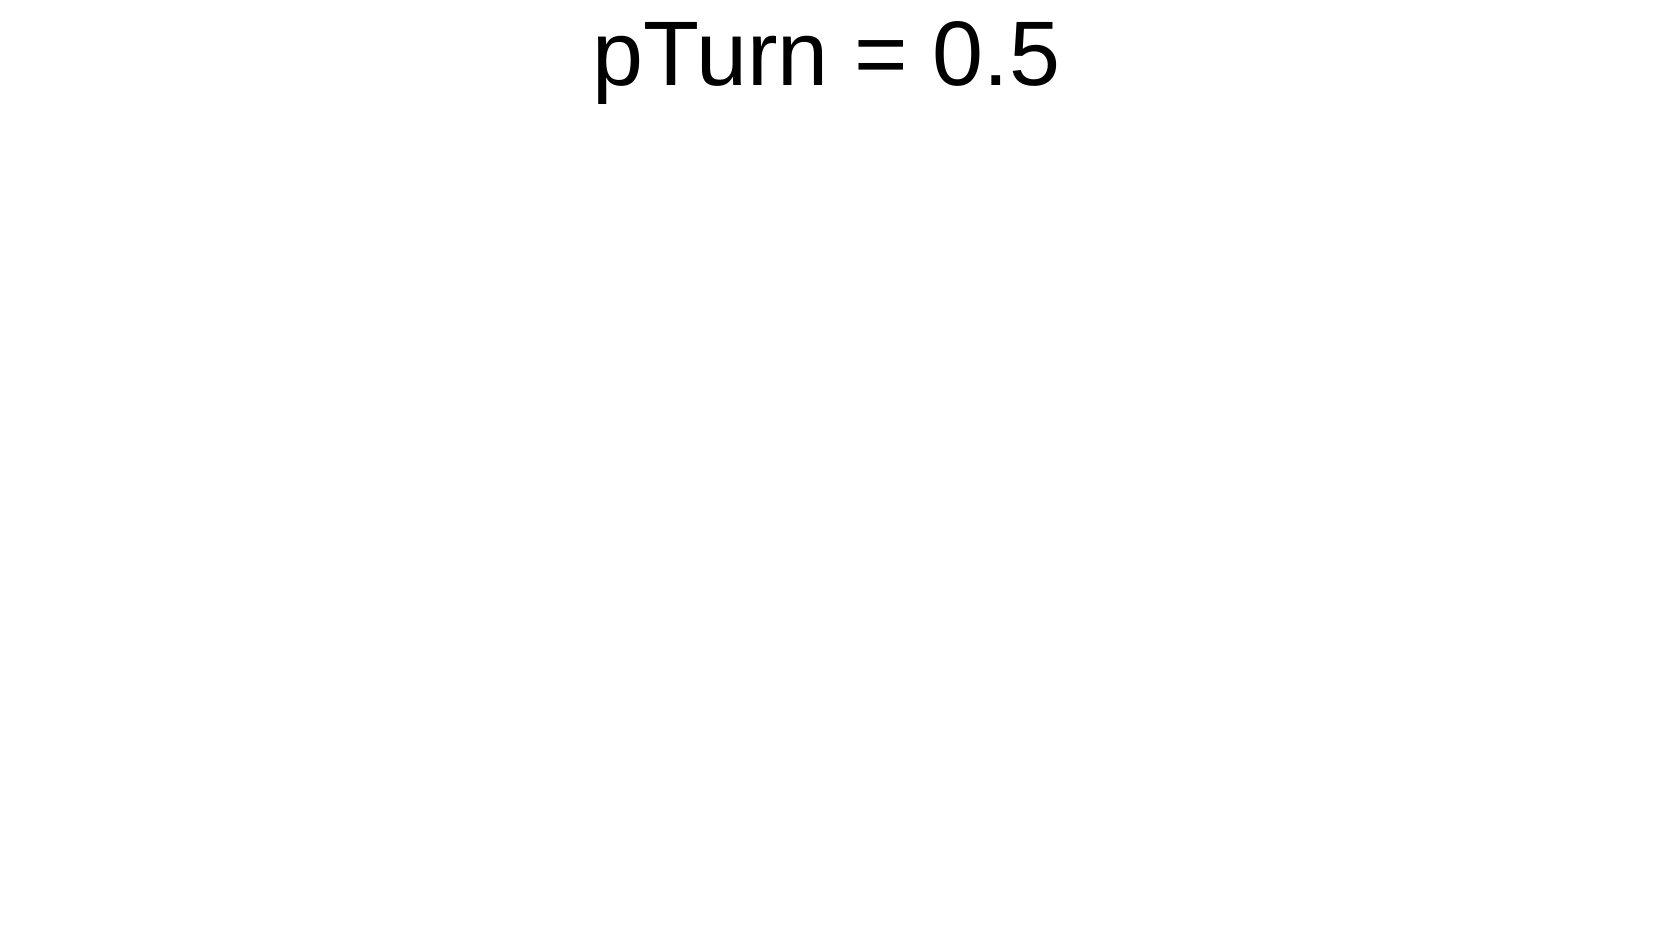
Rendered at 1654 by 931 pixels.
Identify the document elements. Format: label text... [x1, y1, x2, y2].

title pTurn = 0.5 [82, 0, 1571, 132]
